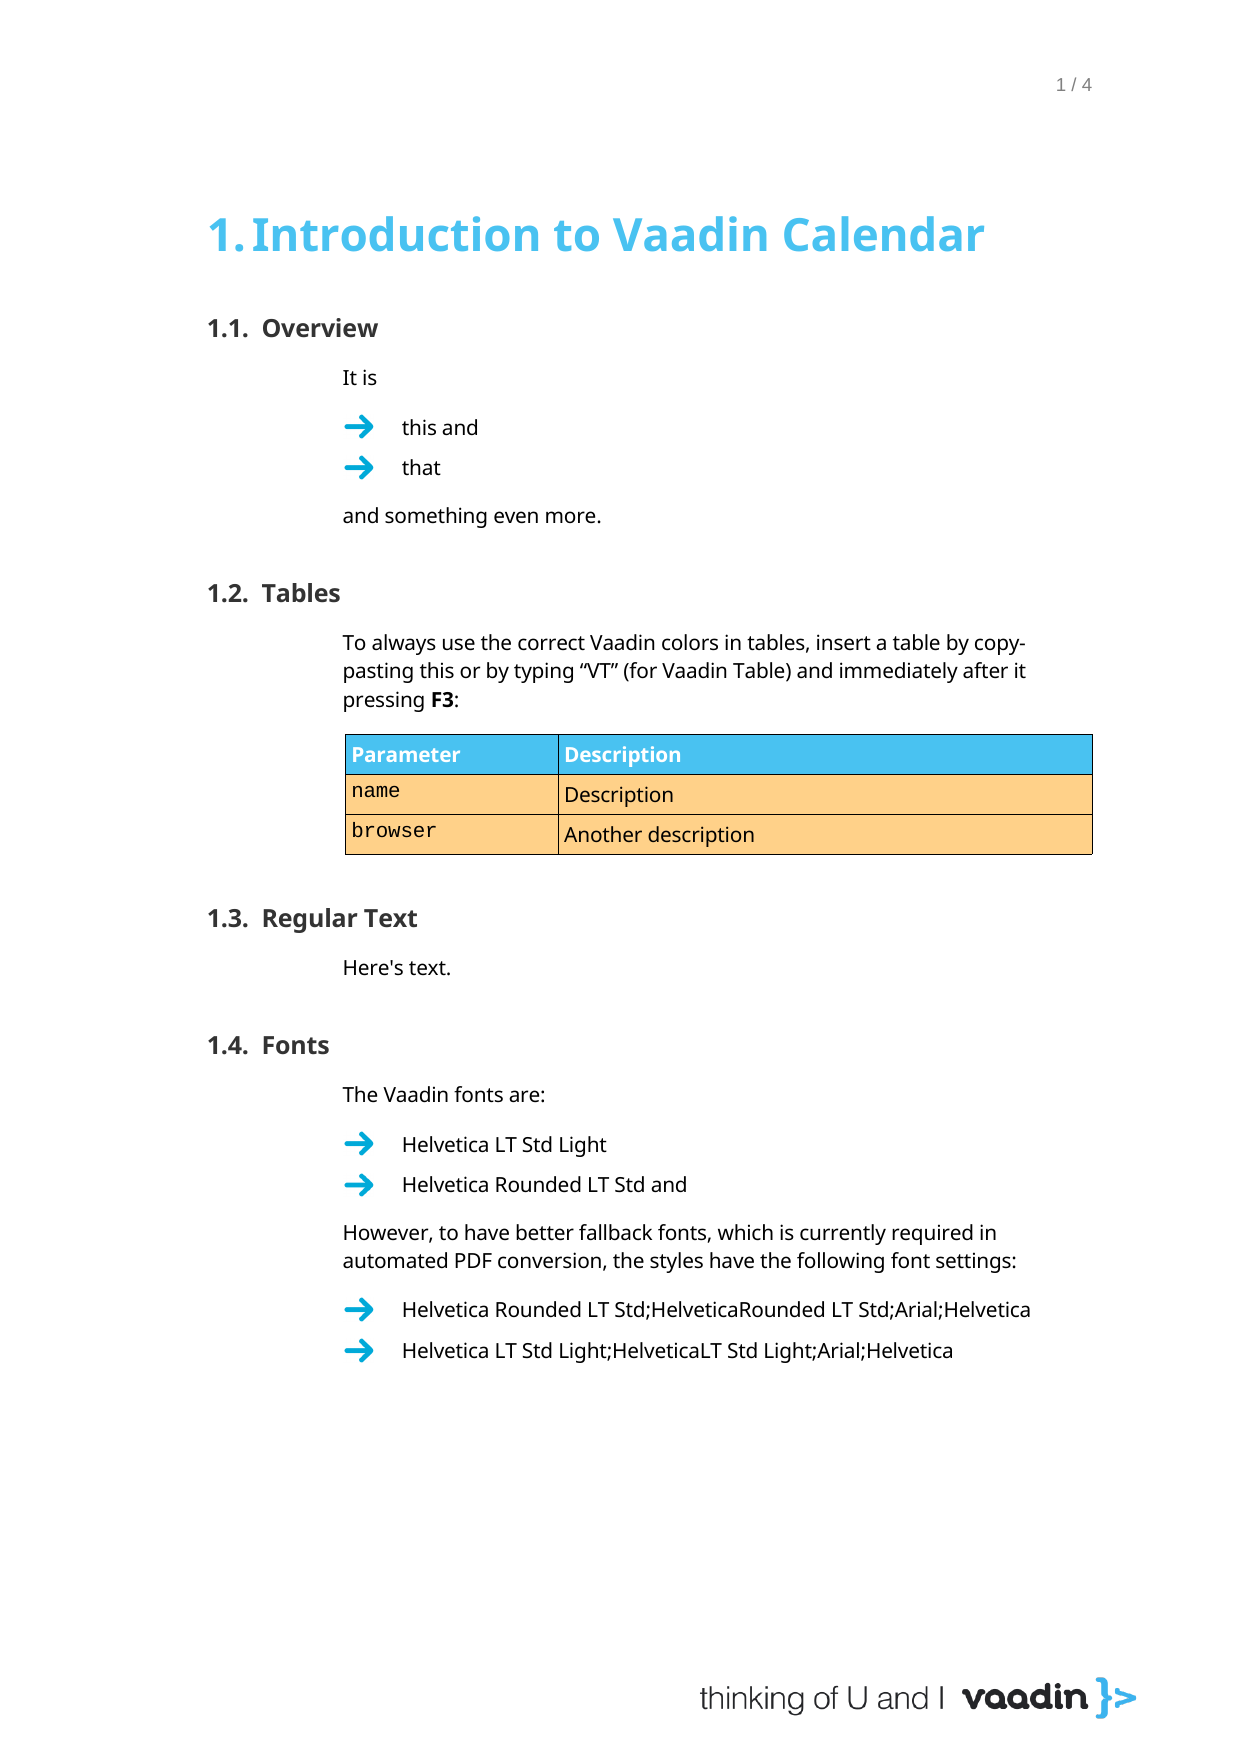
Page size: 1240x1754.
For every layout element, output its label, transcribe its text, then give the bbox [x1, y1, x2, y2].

text The Vaadin fonts are: [342, 1081, 1092, 1109]
table_header Description [559, 735, 1092, 774]
subtitle Fonts [207, 1028, 1092, 1062]
list this and [342, 413, 1092, 441]
subtitle Overview [207, 311, 1092, 345]
picture [364, 470, 374, 480]
picture [343, 1131, 363, 1156]
subtitle Regular Text [207, 900, 1092, 934]
picture [364, 1312, 374, 1322]
table_cell Another description [559, 815, 1092, 854]
subtitle Tables [207, 575, 1092, 609]
text It is [342, 363, 1092, 392]
picture [364, 455, 374, 465]
picture [364, 1173, 374, 1183]
table_cell browser [346, 815, 558, 854]
text and something even more. [342, 501, 1092, 529]
picture [343, 1173, 362, 1197]
picture [364, 414, 374, 424]
list Helvetica Rounded LT Std and [342, 1171, 1092, 1199]
picture [364, 1353, 374, 1363]
table_header Parameter [346, 735, 558, 774]
picture [343, 455, 363, 480]
text To always use the correct Vaadin colors in tables, insert a table by copy-pasting this or by typing “VT” (for Vaadin Table) and immediately after it pressing F3: [342, 628, 1092, 713]
picture [364, 1146, 374, 1156]
table_cell Description [559, 775, 1092, 814]
picture [364, 1131, 374, 1141]
list that [342, 453, 1092, 482]
picture [364, 429, 374, 439]
picture [343, 1338, 363, 1363]
list Helvetica LT Std Light;HelveticaLT Std Light;Arial;Helvetica [342, 1336, 1092, 1365]
picture [364, 1297, 374, 1307]
picture [364, 1338, 374, 1348]
picture [699, 1673, 1139, 1721]
picture [364, 1187, 374, 1197]
subtitle Introduction to Vaadin Calendar [207, 202, 1092, 264]
picture [343, 1297, 363, 1322]
list Helvetica LT Std Light [342, 1130, 1092, 1158]
table_cell name [346, 775, 558, 814]
picture [343, 414, 363, 439]
list Helvetica Rounded LT Std;HelveticaRounded LT Std;Arial;Helvetica [342, 1295, 1092, 1324]
text However, to have better fallback fonts, which is currently required in automated PDF conversion, the styles have the following font settings: [342, 1218, 1092, 1275]
text Here's text. [342, 953, 1092, 982]
